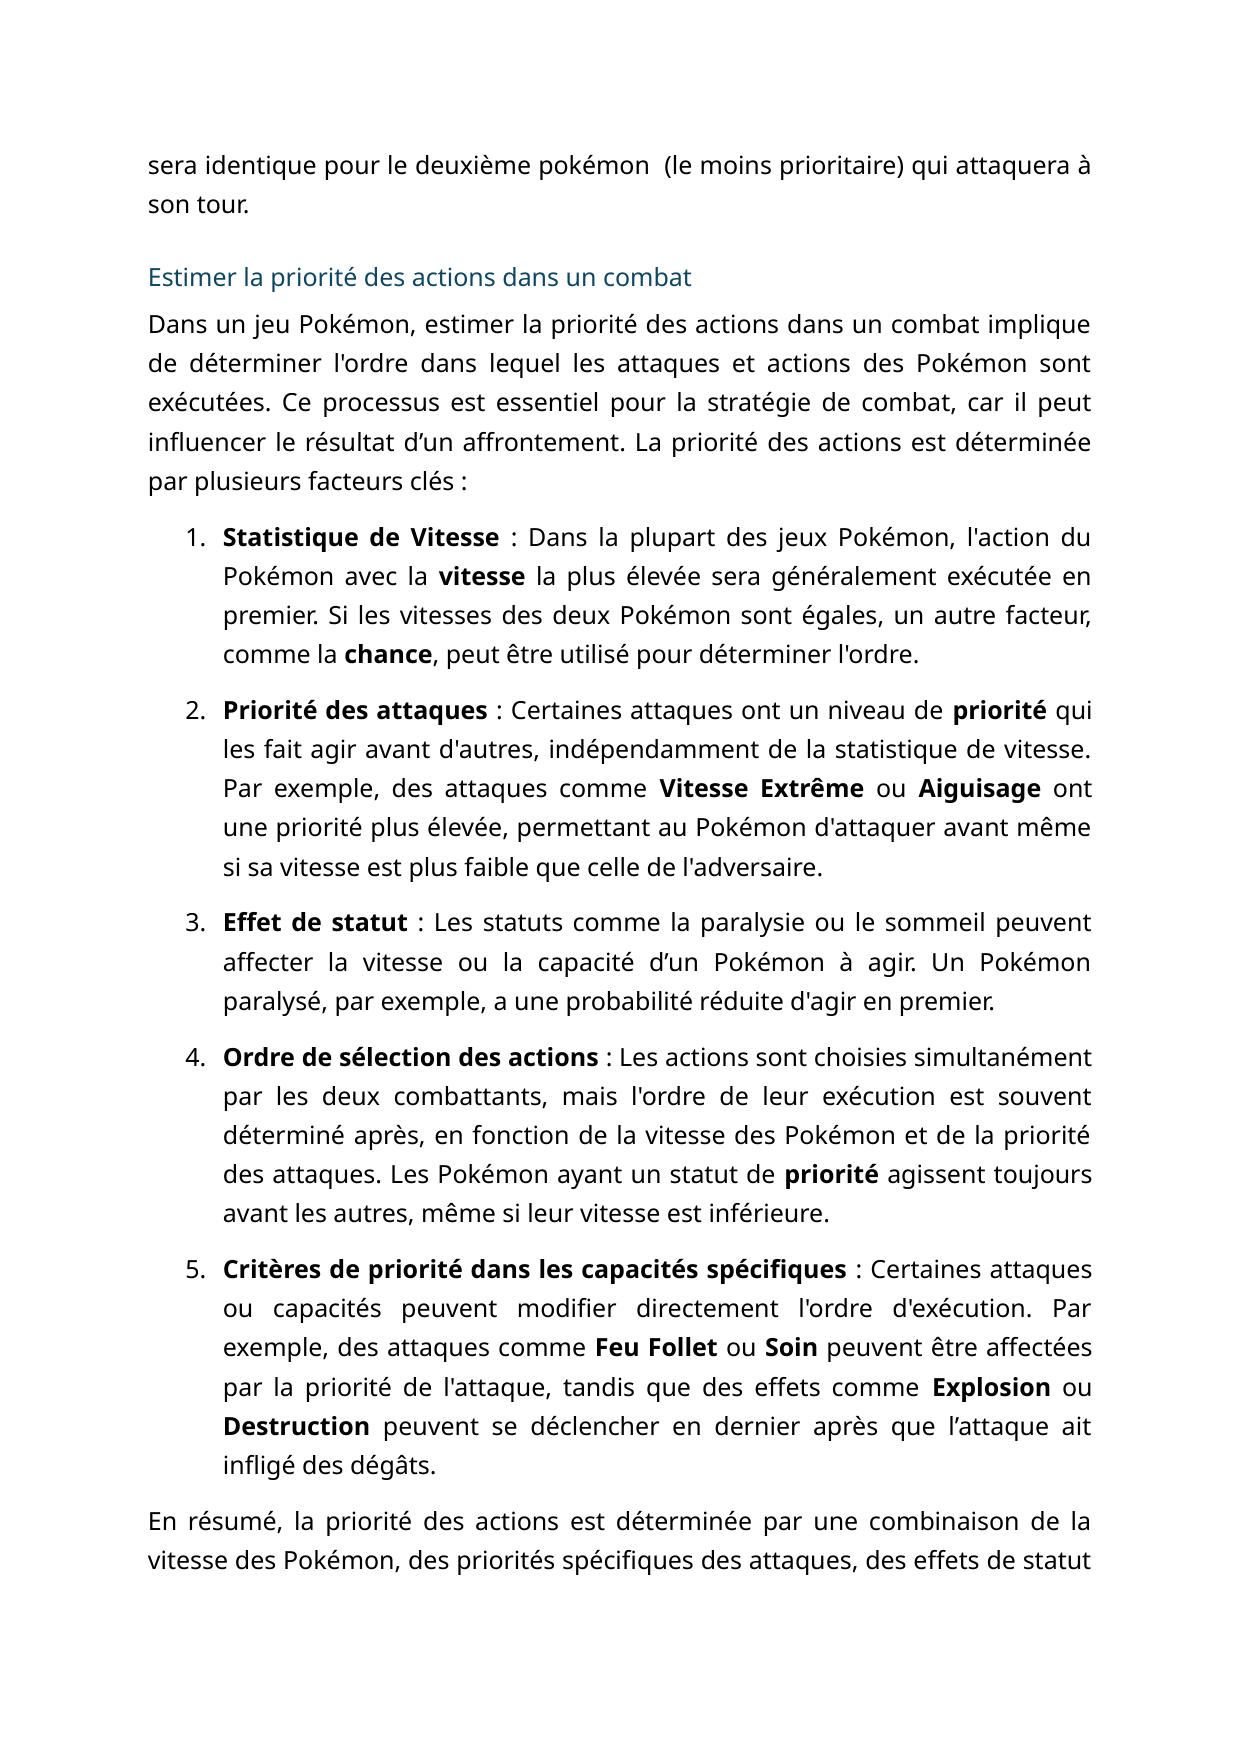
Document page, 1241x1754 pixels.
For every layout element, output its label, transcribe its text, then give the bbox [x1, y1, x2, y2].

list Ordre de sélection des actions : Les actions sont choisies simultanément par les deux combattants, mais l'ordre de leur exécution est souvent déterminé après, en fonction de la vitesse des Pokémon et de la priorité des attaques. Les Pokémon ayant un statut de priorité agissent toujours avant les autres, même si leur vitesse est inférieure. [185, 1039, 1093, 1230]
list Effet de statut : Les statuts comme la paralysie ou le sommeil peuvent affecter la vitesse ou la capacité d’un Pokémon à agir. Un Pokémon paralysé, par exemple, a une probabilité réduite d'agir en premier. [185, 905, 1093, 1017]
text Dans un jeu Pokémon, estimer la priorité des actions dans un combat implique de déterminer l'ordre dans lequel les attaques et actions des Pokémon sont exécutées. Ce processus est essentiel pour la stratégie de combat, car il peut influencer le résultat d’un affrontement. La priorité des actions est déterminée par plusieurs facteurs clés : [148, 307, 1093, 497]
text sera identique pour le deuxième pokémon (le moins prioritaire) qui attaquera à son tour. [148, 148, 1093, 221]
text En résumé, la priorité des actions est déterminée par une combinaison de la vitesse des Pokémon, des priorités spécifiques des attaques, des effets de statut [148, 1503, 1093, 1577]
list Critères de priorité dans les capacités spécifiques : Certaines attaques ou capacités peuvent modifier directement l'ordre d'exécution. Par exemple, des attaques comme Feu Follet ou Soin peuvent être affectées par la priorité de l'attaque, tandis que des effets comme Explosion ou Destruction peuvent se déclencher en dernier après que l’attaque ait infligé des dégâts. [185, 1252, 1093, 1482]
list Statistique de Vitesse : Dans la plupart des jeux Pokémon, l'action du Pokémon avec la vitesse la plus élevée sera généralement exécutée en premier. Si les vitesses des deux Pokémon sont égales, un autre facteur, comme la chance, peut être utilisé pour déterminer l'ordre. [185, 519, 1093, 671]
subtitle Estimer la priorité des actions dans un combat [148, 259, 1093, 293]
list Priorité des attaques : Certaines attaques ont un niveau de priorité qui les fait agir avant d'autres, indépendamment de la statistique de vitesse. Par exemple, des attaques comme Vitesse Extrême ou Aiguisage ont une priorité plus élevée, permettant au Pokémon d'attaquer avant même si sa vitesse est plus faible que celle de l'adversaire. [185, 693, 1093, 883]
